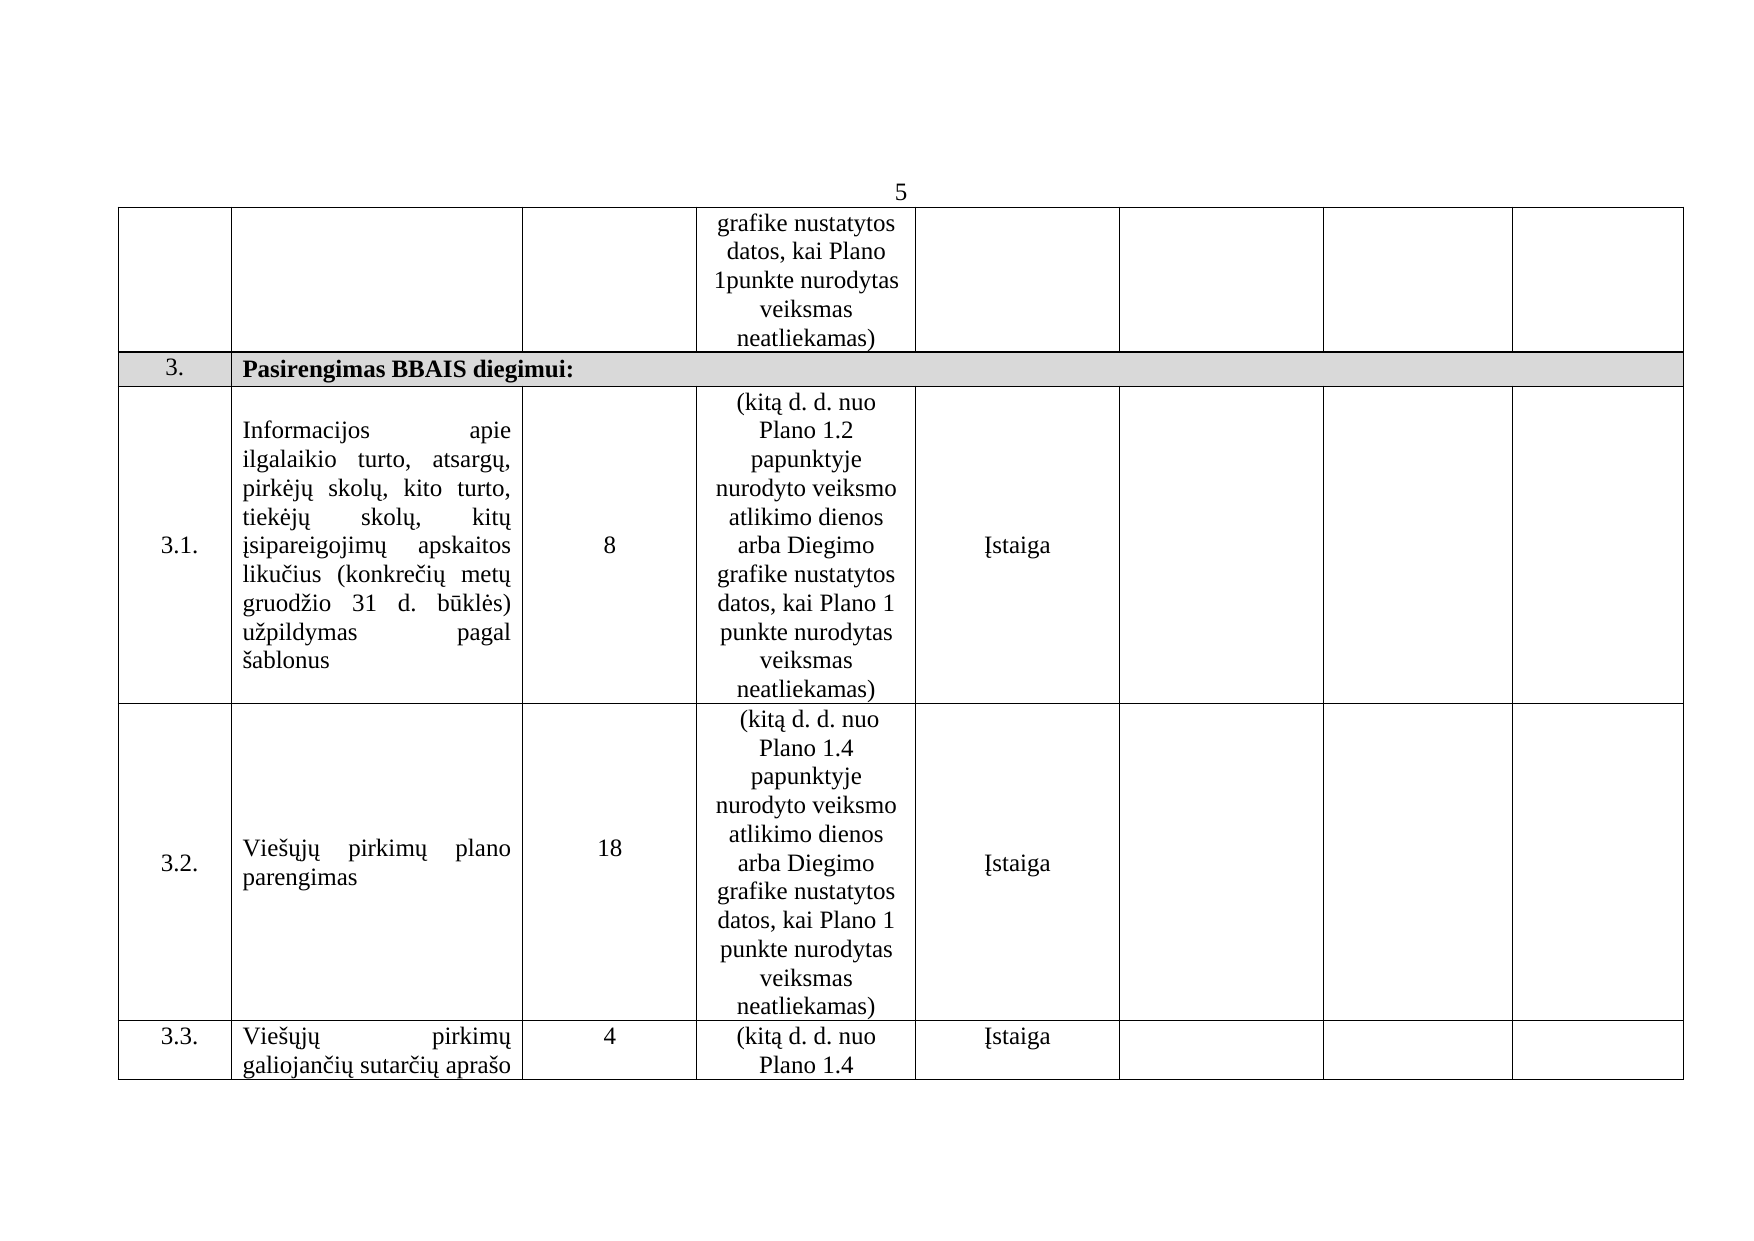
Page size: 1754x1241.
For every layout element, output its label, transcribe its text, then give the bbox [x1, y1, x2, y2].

table_cell 3.3. [119, 1021, 231, 1079]
table_cell [119, 208, 231, 351]
table_cell Įstaiga [916, 1021, 1119, 1079]
table_cell [1120, 387, 1323, 703]
table_cell Įstaiga [916, 704, 1119, 1020]
table_cell (kitą d. d. nuo Plano 1.4 papunktyje nurodyto veiksmo atlikimo dienos arba Diegimo grafike nustatytos datos, kai Plano 1 punkte nurodytas veiksmas neatliekamas) [697, 704, 915, 1020]
table_cell [232, 208, 522, 351]
table_cell [523, 208, 696, 351]
table_cell Viešųjų pirkimų galiojančių sutarčių aprašo [232, 1021, 522, 1079]
table_cell [916, 208, 1119, 351]
table_cell [1513, 208, 1683, 351]
table_cell Informacijos apie ilgalaikio turto, atsargų, pirkėjų skolų, kito turto, tiekėjų skolų, kitų įsipareigojimų apskaitos likučius (konkrečių metų gruodžio 31 d. būklės) užpildymas pagal šablonus [232, 387, 522, 703]
table_cell 3.1. [119, 387, 231, 703]
table_cell 18 [523, 704, 696, 1020]
table_cell (kitą d. d. nuo Plano 1.2 papunktyje nurodyto veiksmo atlikimo dienos arba Diegimo grafike nustatytos datos, kai Plano 1 punkte nurodytas veiksmas neatliekamas) [697, 387, 915, 703]
table_cell [1513, 1021, 1683, 1079]
table_cell [1513, 387, 1683, 703]
table_cell Įstaiga [916, 387, 1119, 703]
table_cell [1324, 387, 1512, 703]
table_cell 4 [523, 1021, 696, 1079]
table_cell grafike nustatytos datos, kai Plano 1punkte nurodytas veiksmas neatliekamas) [697, 208, 915, 351]
table_cell 3.2. [119, 704, 231, 1020]
table_cell [1513, 704, 1683, 1020]
table_cell 8 [523, 387, 696, 703]
table_cell [1324, 704, 1512, 1020]
table_cell [1324, 208, 1512, 351]
table_cell Pasirengimas BBAIS diegimui: [232, 353, 1683, 386]
table_cell 3. [119, 353, 231, 386]
table_cell [1120, 704, 1323, 1020]
table_cell [1324, 1021, 1512, 1079]
table_cell [1120, 1021, 1323, 1079]
table_cell (kitą d. d. nuo Plano 1.4 [697, 1021, 915, 1079]
table_cell Viešųjų pirkimų plano parengimas [232, 704, 522, 1020]
table_cell [1120, 208, 1323, 351]
